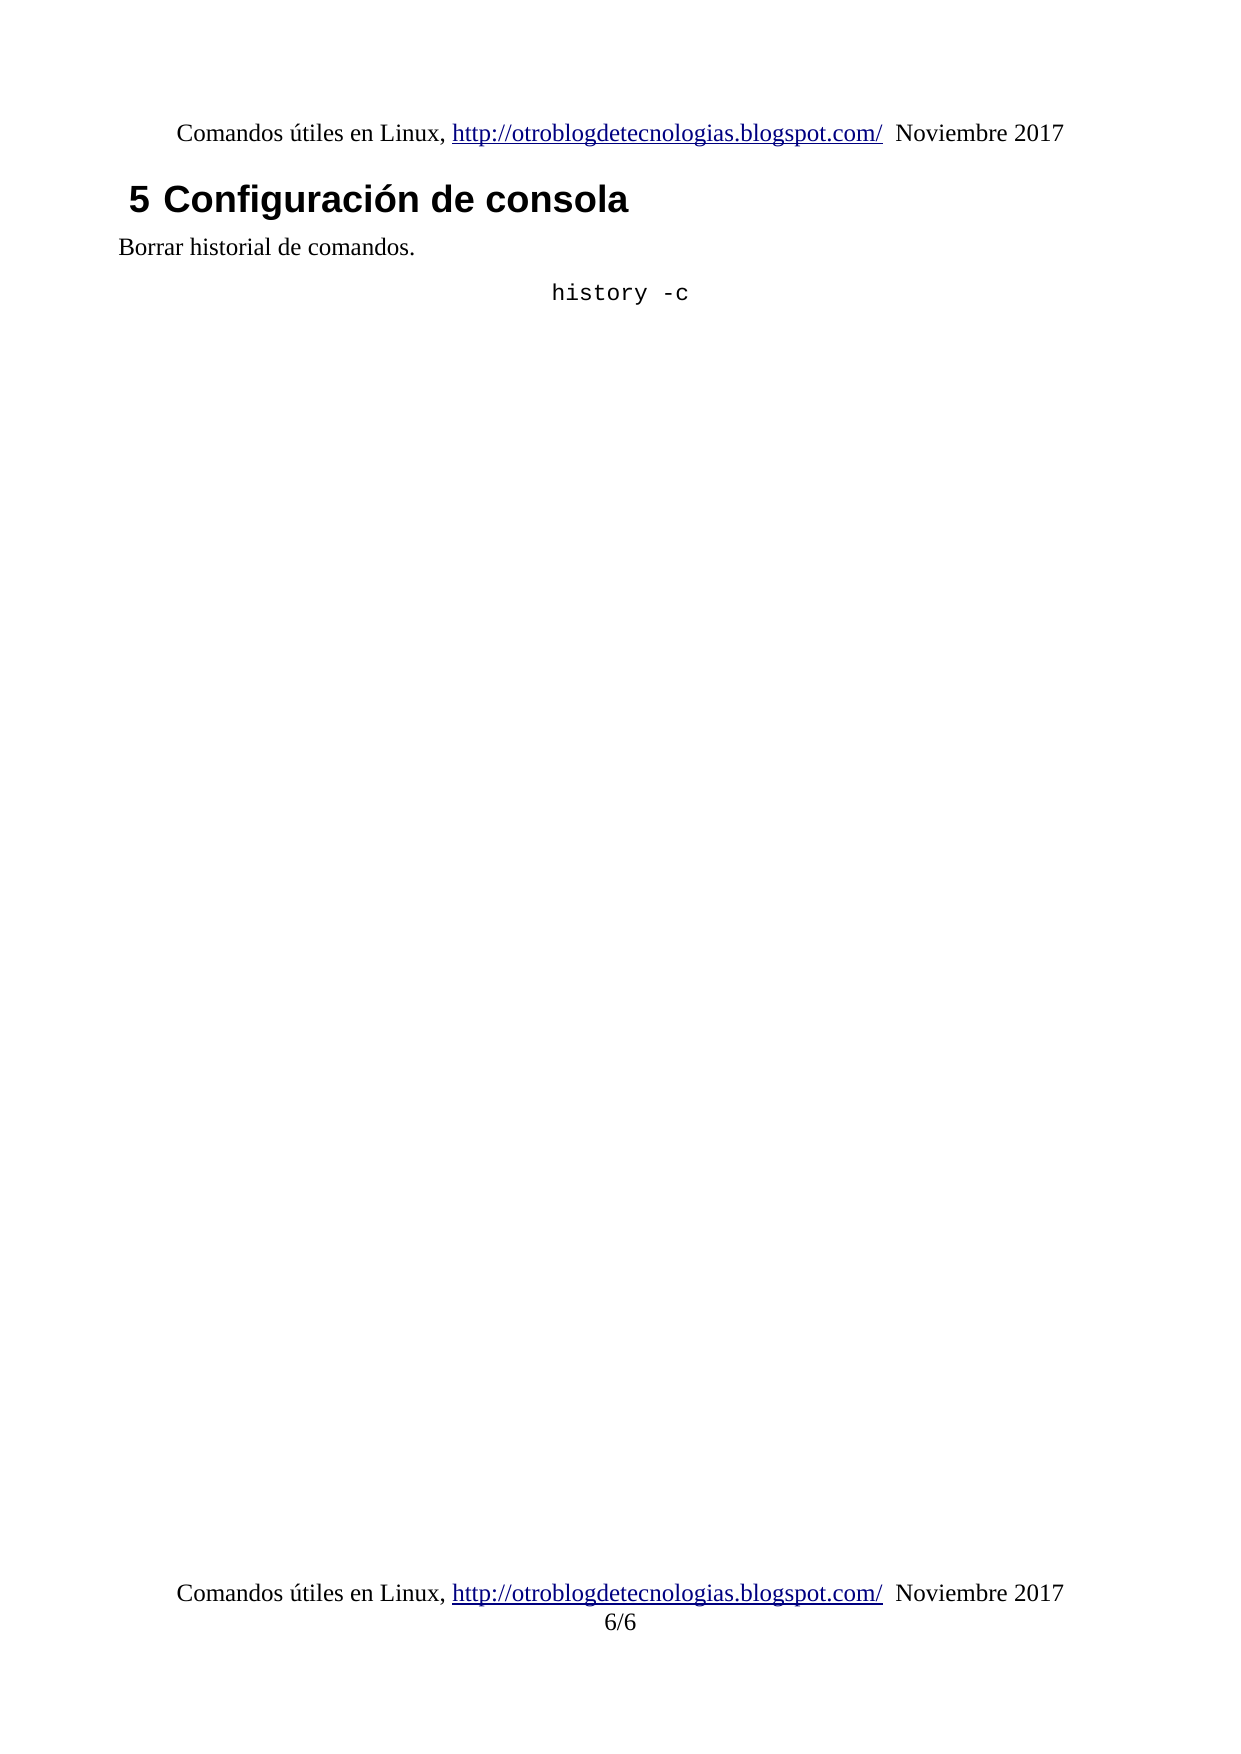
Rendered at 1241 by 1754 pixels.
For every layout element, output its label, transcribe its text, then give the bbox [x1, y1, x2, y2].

text Borrar historial de comandos. [118, 232, 1122, 261]
text history -c [118, 282, 1122, 307]
subtitle Configuración de consola [118, 176, 1122, 220]
